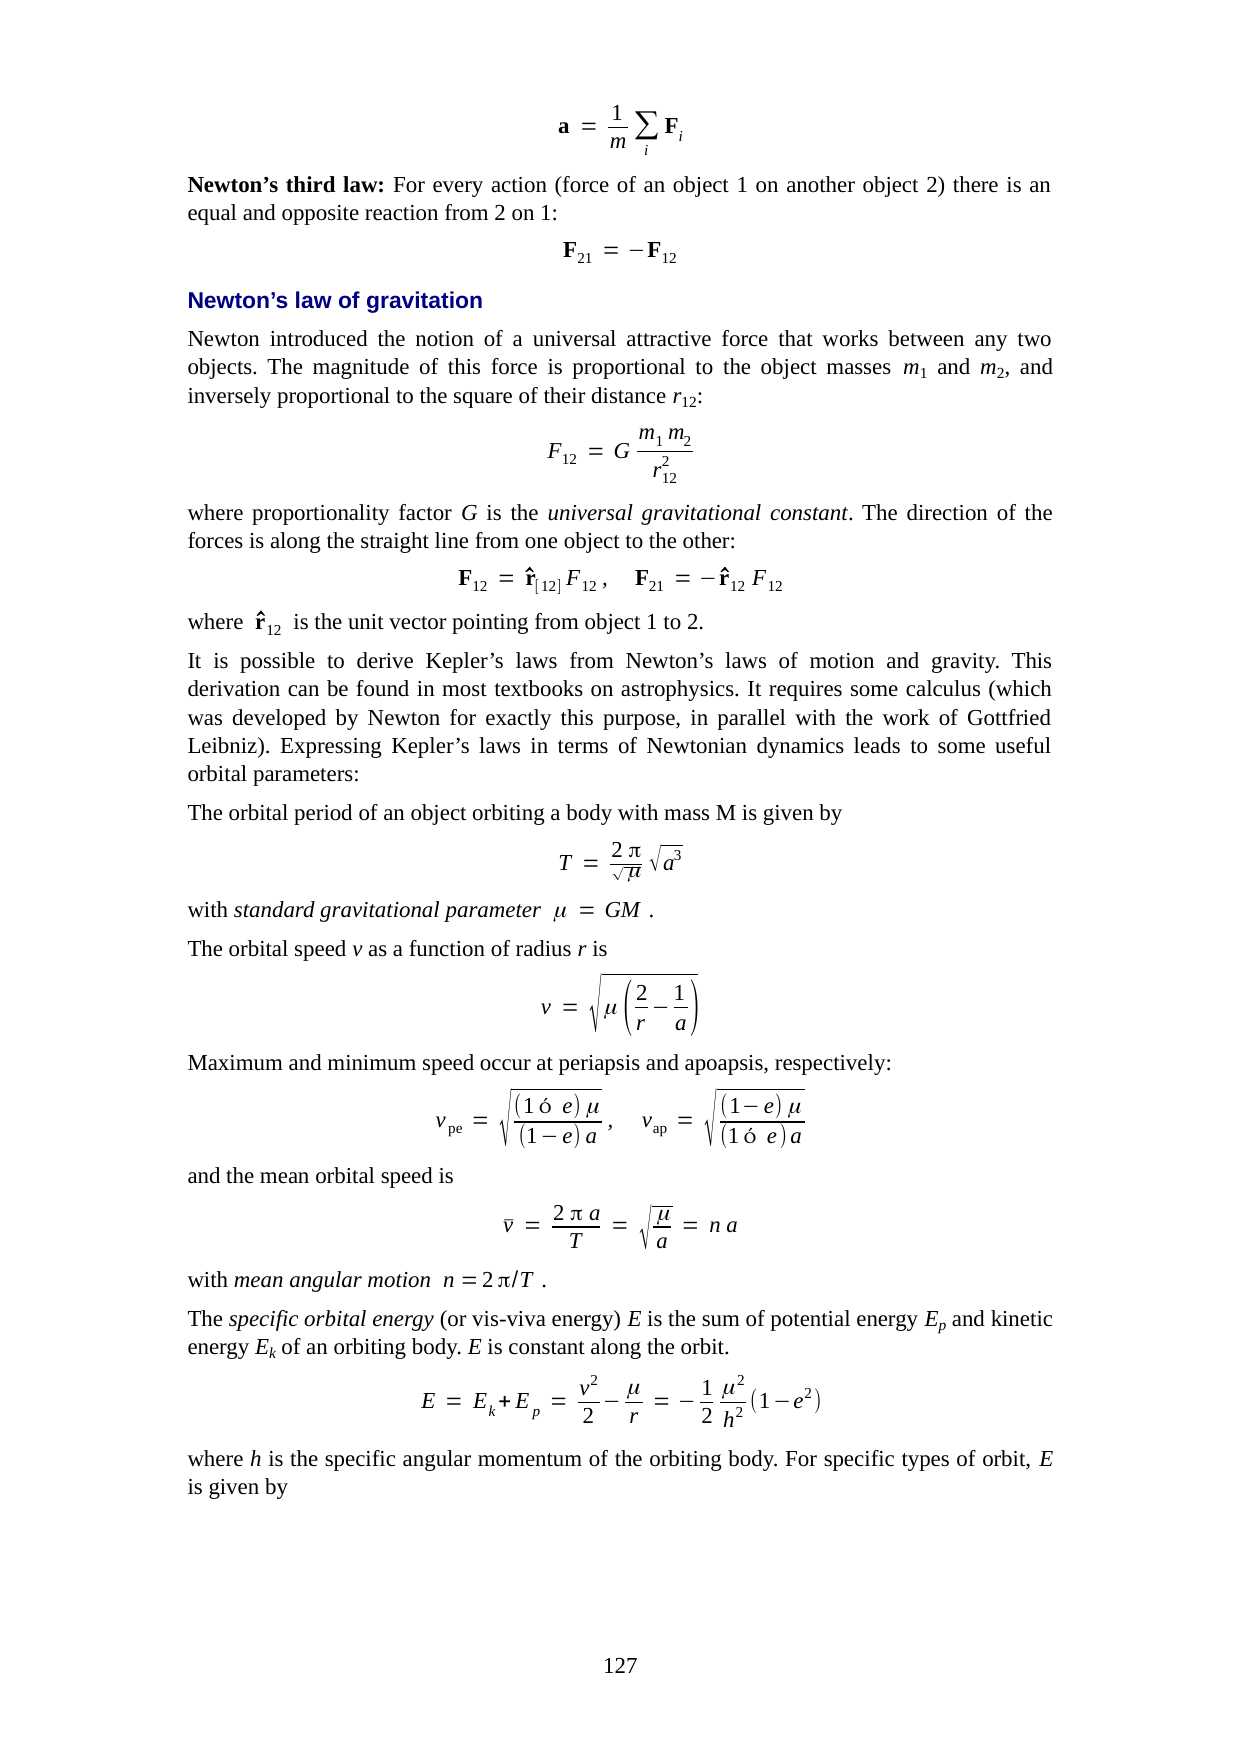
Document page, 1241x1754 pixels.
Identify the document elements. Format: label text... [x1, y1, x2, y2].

text where is the unit vector pointing from object 1 to 2. [187, 607, 1053, 635]
text and the mean orbital speed is [187, 1161, 1053, 1189]
text The specific orbital energy (or vis-viva energy) E is the sum of potential energy Ep and kinetic energy Ek of an orbiting body. E is constant along the orbit. [187, 1303, 1053, 1360]
subtitle Newton’s law of gravitation [187, 287, 1053, 313]
text The orbital speed v as a function of radius r is [187, 934, 1053, 962]
text The orbital period of an object orbiting a body with mass M is given by [187, 798, 1053, 826]
text with mean angular motion . [187, 1264, 1053, 1293]
text Maximum and minimum speed occur at periapsis and apoapsis, respectively: [187, 1048, 1053, 1076]
text where h is the specific angular momentum of the orbiting body. For specific types of orbit, E is given by [187, 1443, 1053, 1500]
text Newton introduced the notion of a universal attractive force that works between any two objects. The magnitude of this force is proportional to the object masses m1 and m2, and inversely proportional to the square of their distance r12: [187, 324, 1053, 409]
text It is possible to derive Kepler’s laws from Newton’s laws of motion and gravity. This derivation can be found in most textbooks on astrophysics. It requires some calculus (which was developed by Newton for exactly this purpose, in parallel with the work of Gottfried Leibniz). Expressing Kepler’s laws in terms of Newtonian dynamics leads to some useful orbital parameters: [187, 646, 1053, 787]
text where proportionality factor G is the universal gravitational constant. The direction of the forces is along the straight line from one object to the other: [187, 498, 1053, 554]
text Newton’s third law: For every action (force of an object 1 on another object 2) there is an equal and opposite reaction from 2 on 1: [187, 169, 1053, 226]
text with standard gravitational parameter . [187, 895, 1053, 923]
